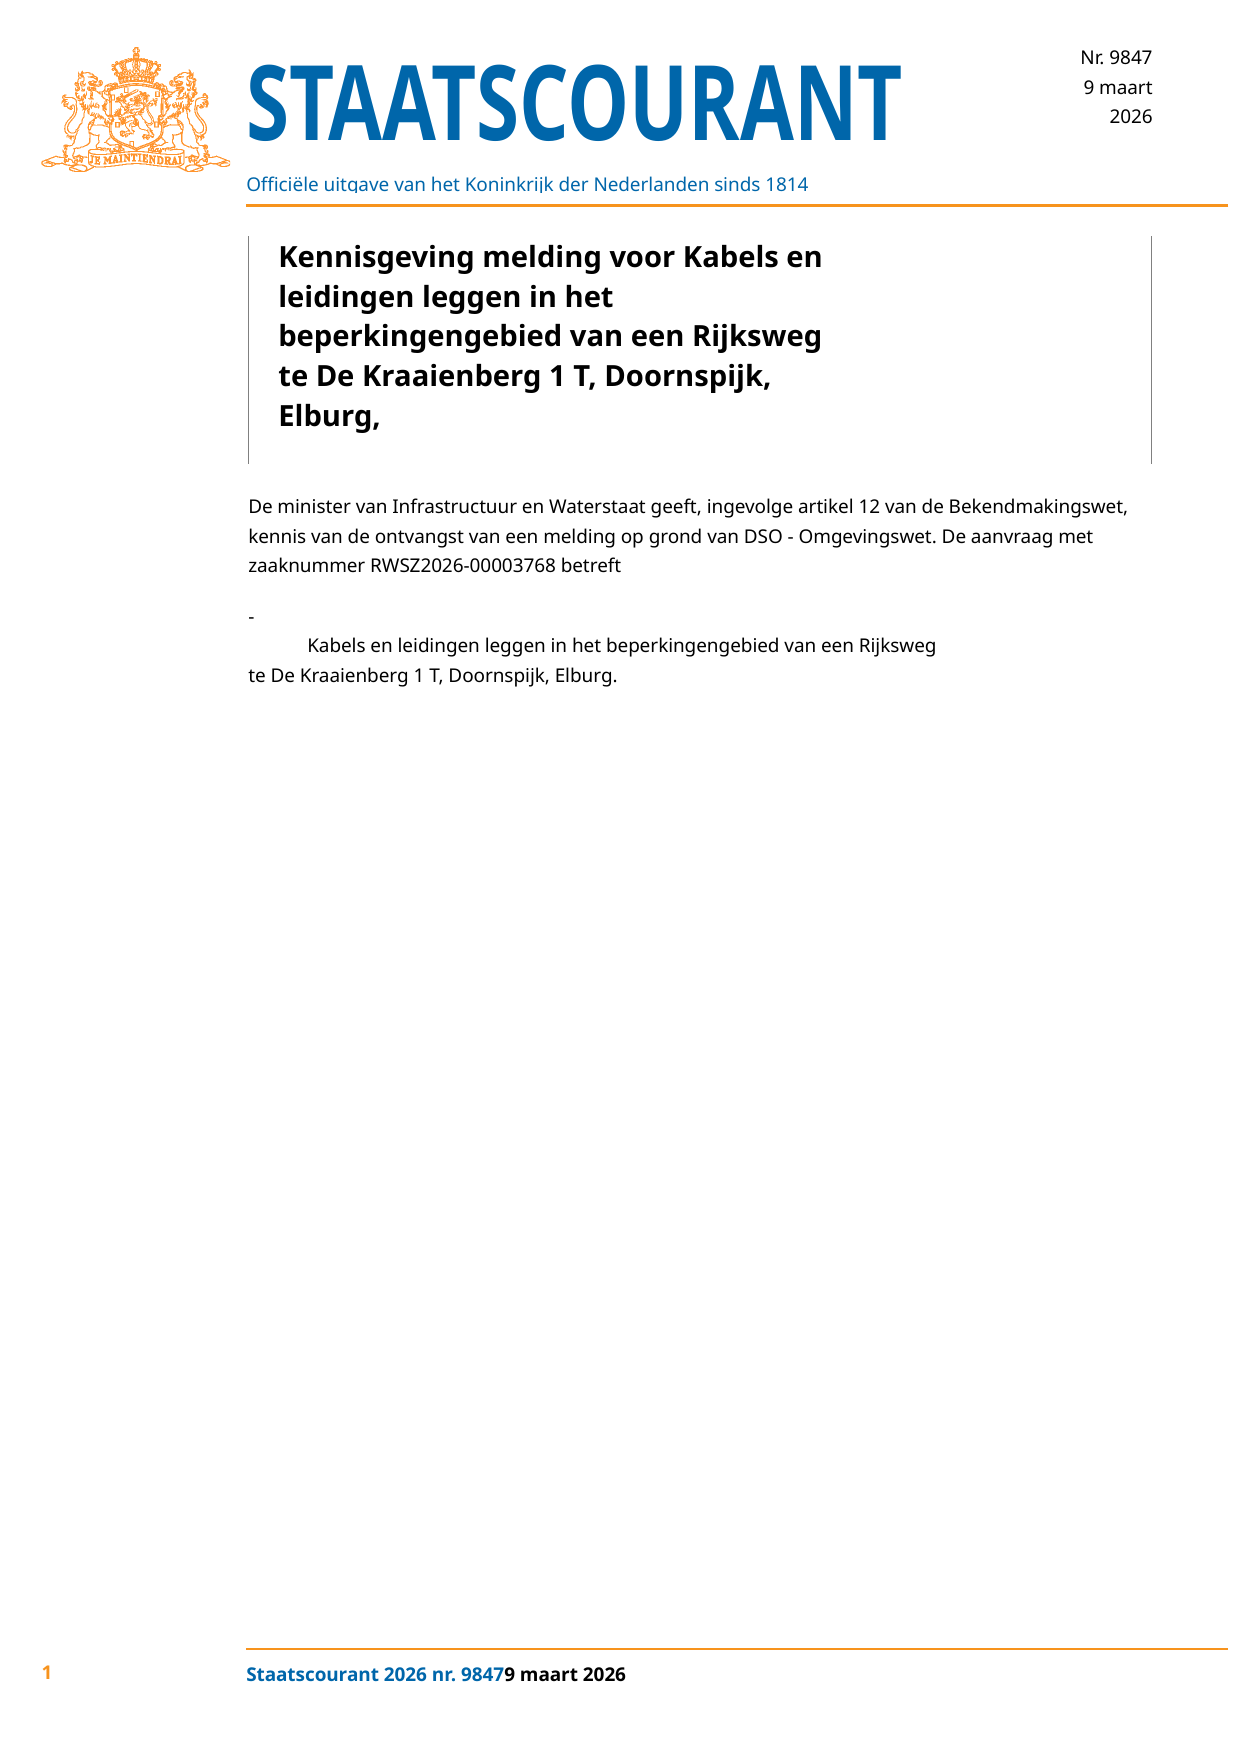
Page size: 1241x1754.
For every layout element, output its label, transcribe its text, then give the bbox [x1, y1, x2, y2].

picture [41, 47, 231, 172]
text te De Kraaienberg 1 T, Doornspijk, Elburg. [248, 662, 1152, 688]
table_header [1090, 236, 1151, 413]
picture [912, 236, 1090, 414]
list Kabels en leidingen leggen in het beperkingengebied van een Rijksweg [248, 632, 1152, 658]
table_header [850, 414, 1151, 464]
text De minister van Infrastructuur en Waterstaat geeft, ingevolge artikel 12 van de Bekendmakingswet, kennis van de ontvangst van een melding op grond van DSO - Omgevingswet. De aanvraag met zaaknummer RWSZ2026-00003768 betreft [248, 493, 1152, 578]
table_header Kennisgeving melding voor Kabels en leidingen leggen in het beperkingengebied van een Rijksweg te De Kraaienberg 1 T, Doornspijk, Elburg, [249, 236, 850, 464]
table_header [850, 236, 912, 413]
